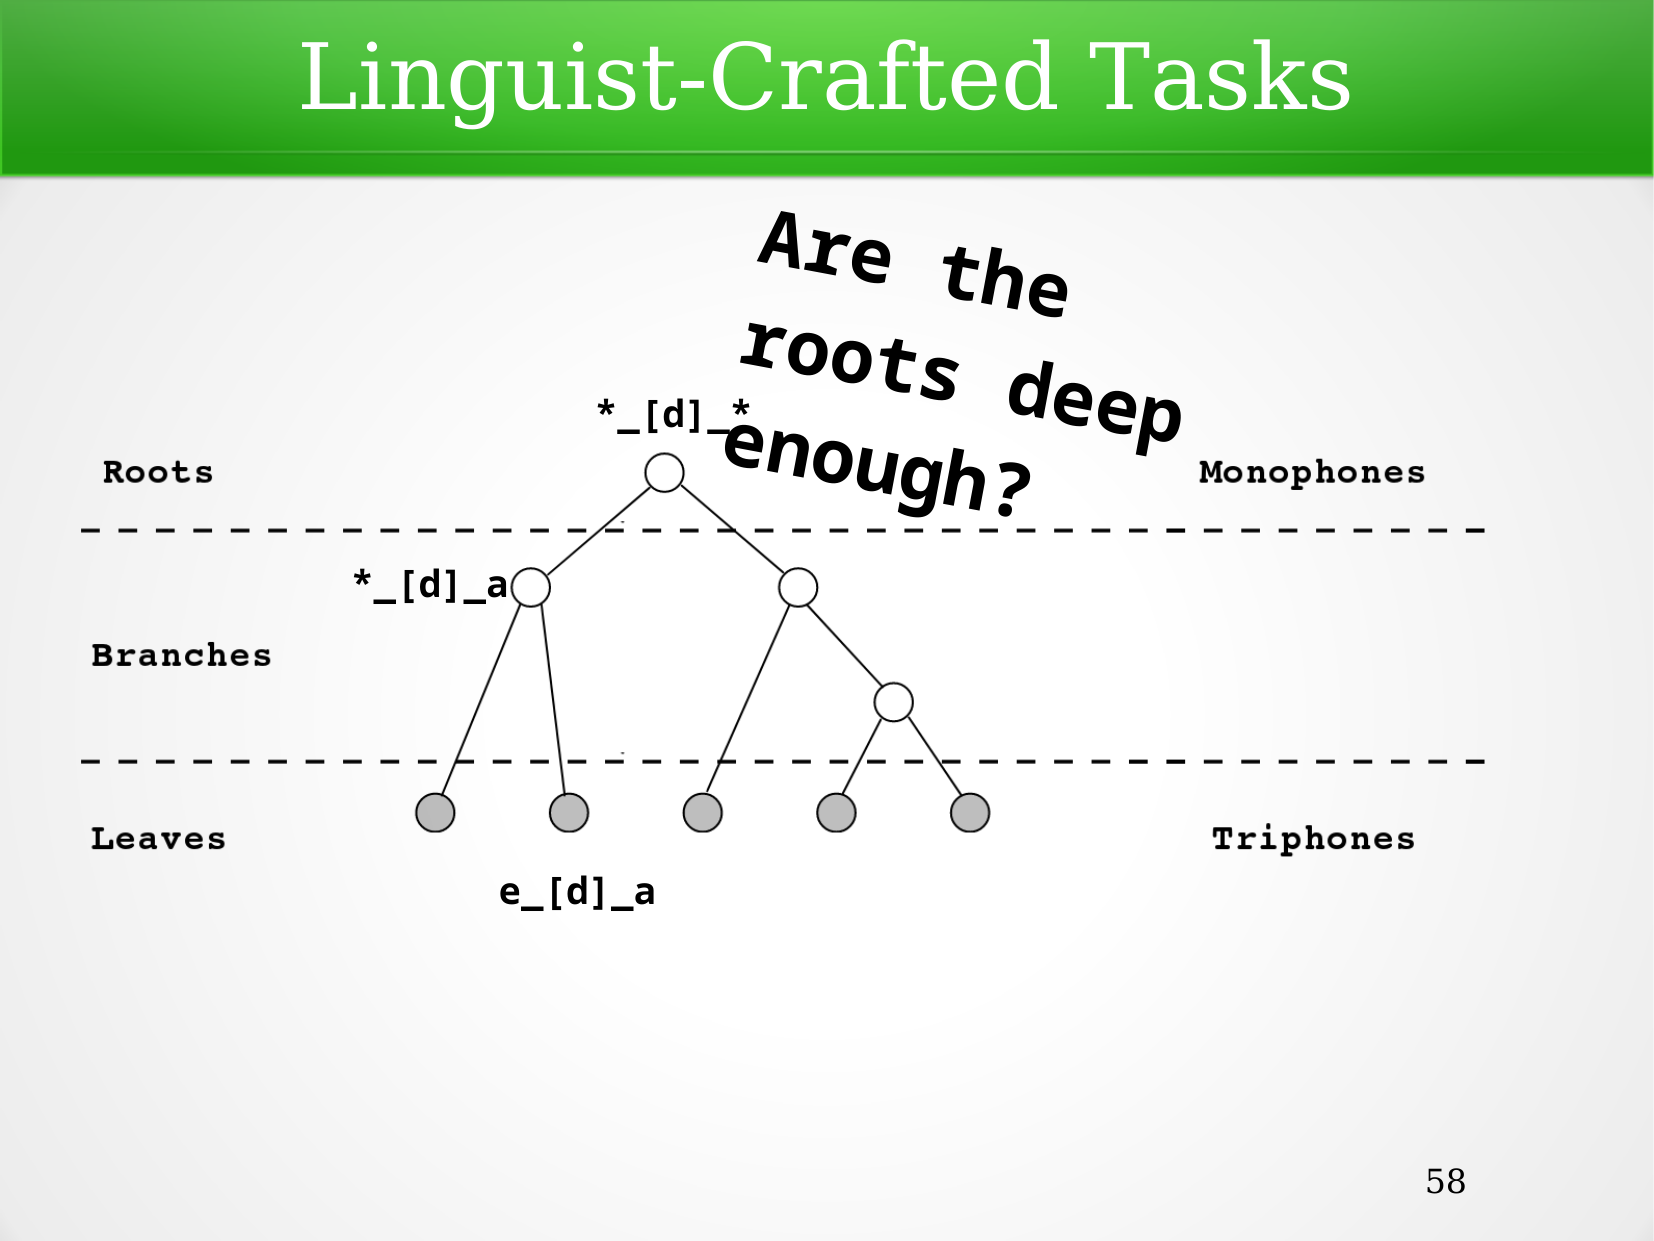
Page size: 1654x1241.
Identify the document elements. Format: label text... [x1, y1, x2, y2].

text_box *_[d]_a [336, 550, 547, 616]
picture [0, 0, 1654, 1241]
text_box e_[d]_a [483, 857, 694, 923]
text_box *_[d]_* [580, 380, 719, 446]
title Linguist-Crafted Tasks [82, 11, 1571, 154]
text_box Are the roots deep enough? [700, 172, 1320, 588]
